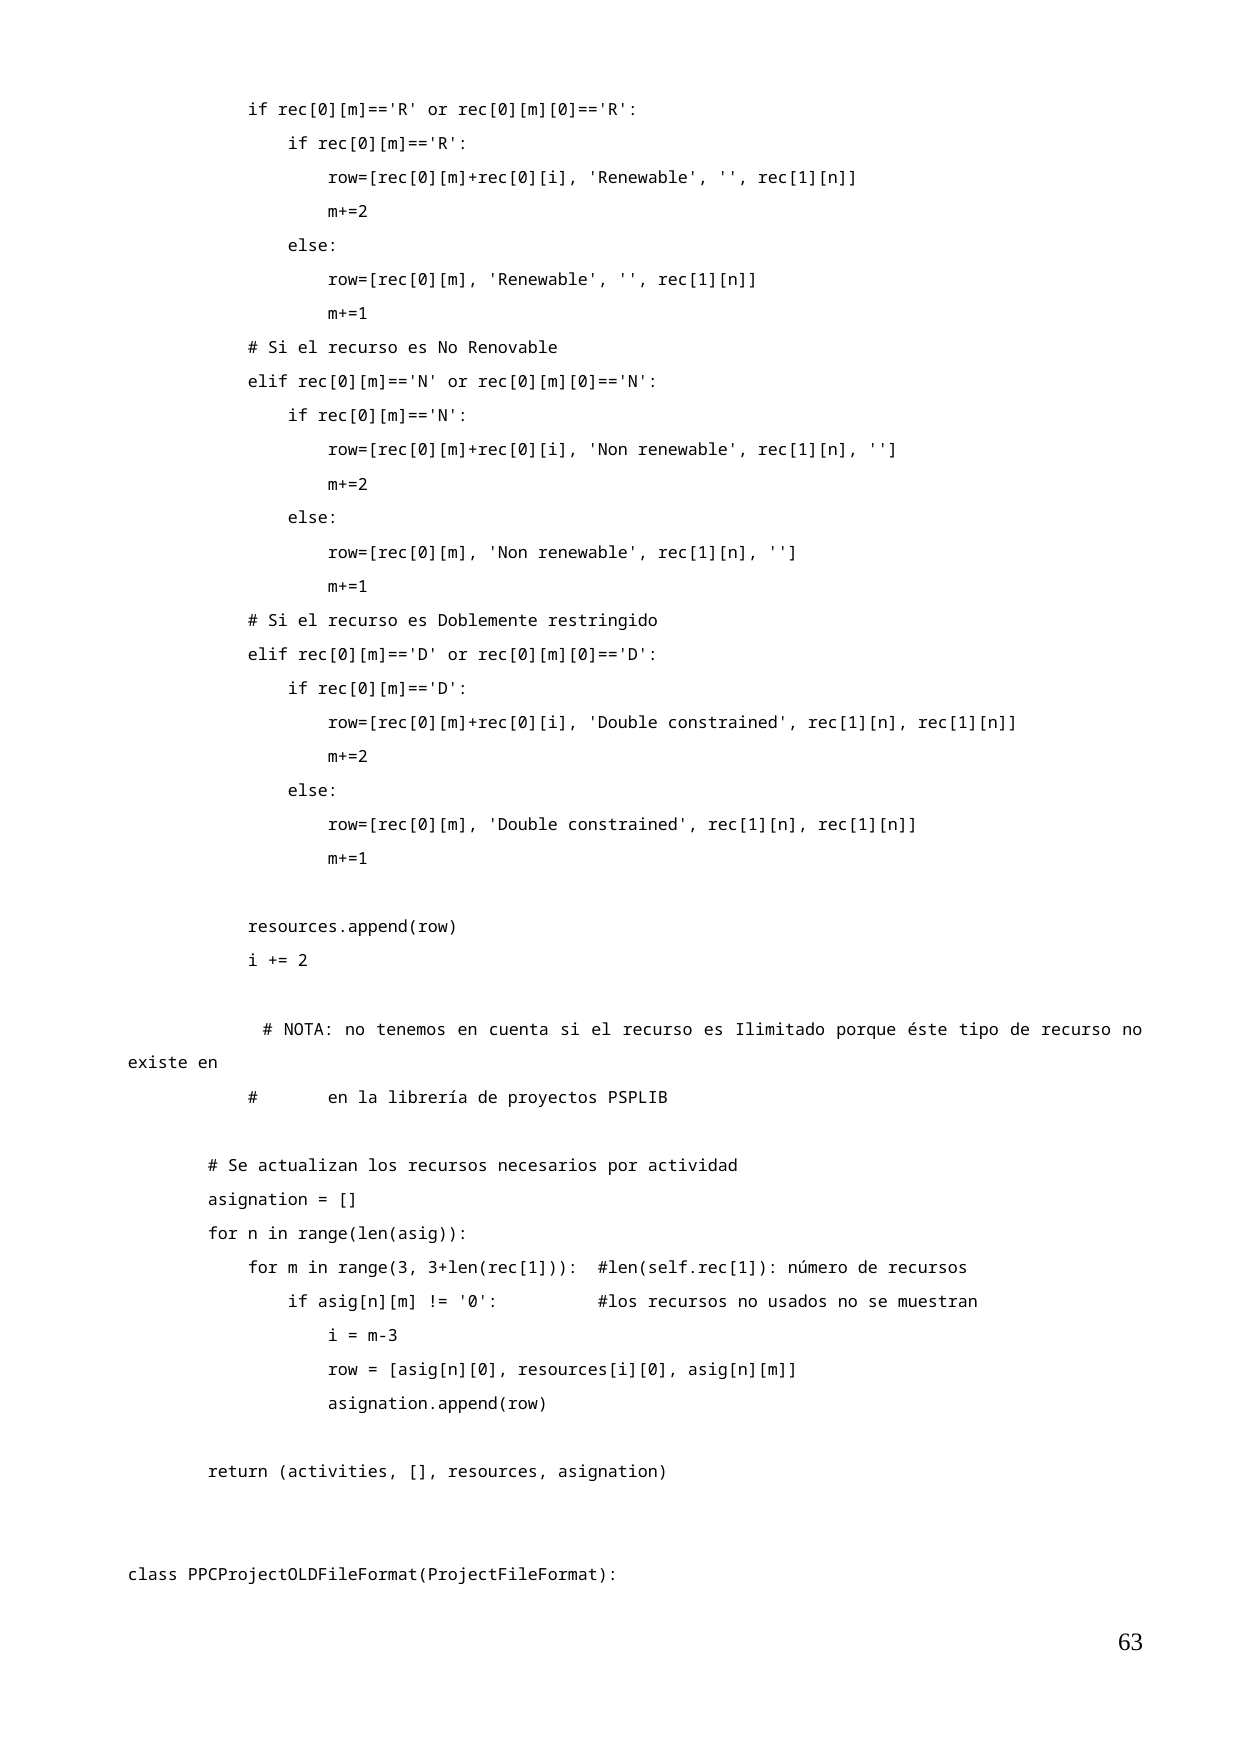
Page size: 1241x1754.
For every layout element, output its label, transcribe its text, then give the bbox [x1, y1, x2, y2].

text m+=2 [128, 199, 1143, 222]
text asignation.append(row) [128, 1392, 1143, 1414]
text m+=1 [128, 574, 1143, 597]
text # Si el recurso es No Renovable [128, 336, 1143, 358]
text asignation = [] [128, 1187, 1143, 1210]
text elif rec[0][m]=='N' or rec[0][m][0]=='N': [128, 370, 1143, 393]
text row = [asig[n][0], resources[i][0], asig[n][m]] [128, 1358, 1143, 1380]
text return (activities, [], resources, asignation) [128, 1460, 1143, 1483]
text if rec[0][m]=='D': [128, 676, 1143, 699]
text # en la librería de proyectos PSPLIB [128, 1085, 1143, 1108]
text # Se actualizan los recursos necesarios por actividad [128, 1153, 1143, 1176]
text if asig[n][m] != '0': #los recursos no usados no se muestran [128, 1289, 1143, 1312]
text row=[rec[0][m], 'Double constrained', rec[1][n], rec[1][n]] [128, 813, 1143, 835]
text row=[rec[0][m]+rec[0][i], 'Renewable', '', rec[1][n]] [128, 166, 1143, 188]
text else: [128, 506, 1143, 529]
text resources.append(row) [128, 915, 1143, 938]
text row=[rec[0][m]+rec[0][i], 'Double constrained', rec[1][n], rec[1][n]] [128, 711, 1143, 733]
text if rec[0][m]=='R': [128, 131, 1143, 154]
text # NOTA: no tenemos en cuenta si el recurso es Ilimitado porque éste tipo de recurso no existe en [128, 1017, 1143, 1074]
text for m in range(3, 3+len(rec[1])): #len(self.rec[1]): número de recursos [128, 1256, 1143, 1278]
text i = m-3 [128, 1324, 1143, 1346]
text else: [128, 779, 1143, 801]
text i += 2 [128, 949, 1143, 972]
text # Si el recurso es Doblemente restringido [128, 608, 1143, 631]
text if rec[0][m]=='R' or rec[0][m][0]=='R': [128, 97, 1143, 120]
text row=[rec[0][m], 'Renewable', '', rec[1][n]] [128, 268, 1143, 290]
text elif rec[0][m]=='D' or rec[0][m][0]=='D': [128, 642, 1143, 665]
text row=[rec[0][m]+rec[0][i], 'Non renewable', rec[1][n], ''] [128, 438, 1143, 461]
text m+=2 [128, 744, 1143, 767]
text row=[rec[0][m], 'Non renewable', rec[1][n], ''] [128, 540, 1143, 563]
text m+=1 [128, 847, 1143, 869]
text m+=2 [128, 472, 1143, 495]
text m+=1 [128, 302, 1143, 324]
text for n in range(len(asig)): [128, 1221, 1143, 1244]
text else: [128, 234, 1143, 256]
text class PPCProjectOLDFileFormat(ProjectFileFormat): [128, 1562, 1143, 1585]
text if rec[0][m]=='N': [128, 404, 1143, 427]
